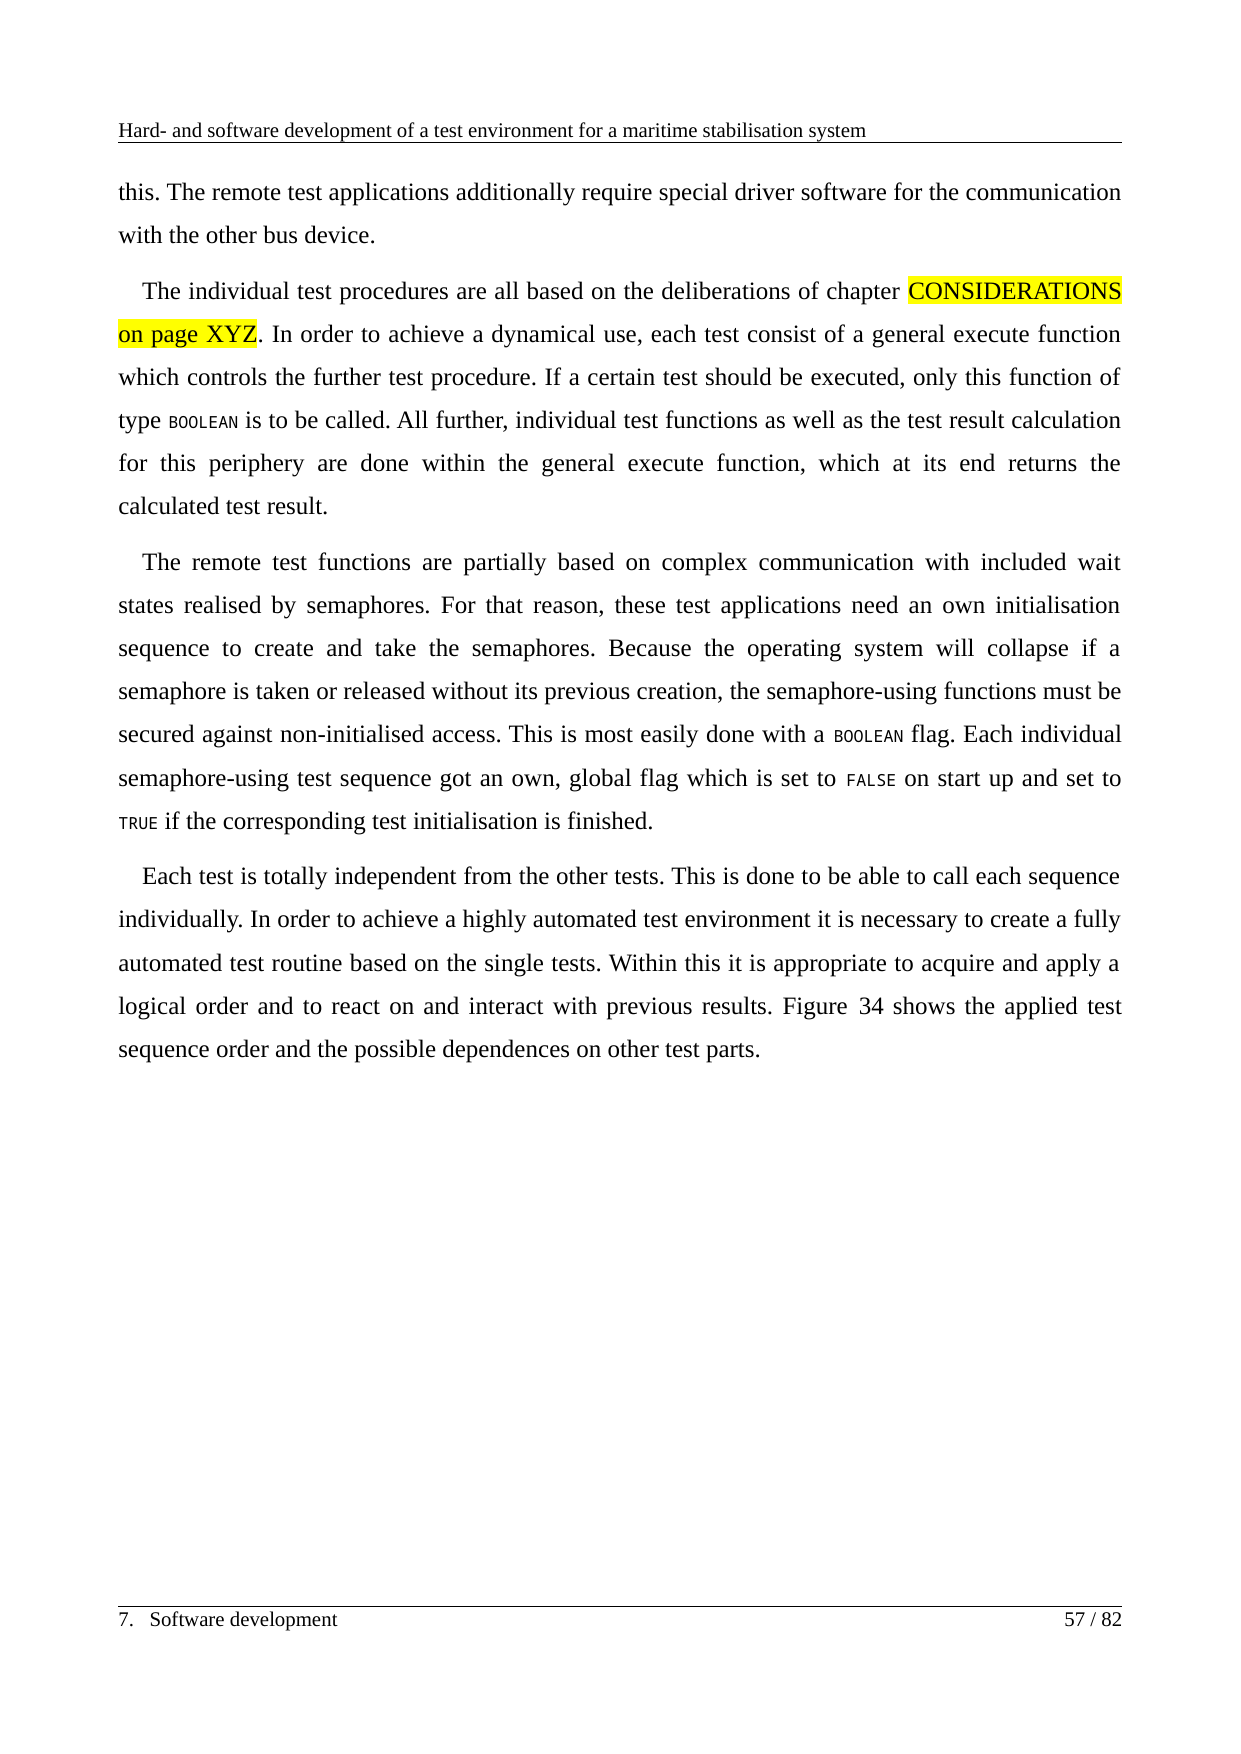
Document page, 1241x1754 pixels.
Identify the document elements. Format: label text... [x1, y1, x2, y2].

text The individual test procedures are all based on the deliberations of chapter CONSIDERATIONS on page XYZ. In order to achieve a dynamical use, each test consist of a general execute function which controls the further test procedure. If a certain test should be executed, only this function of type BOOLEAN is to be called. All further, individual test functions as well as the test result calculation for this periphery are done within the general execute function, which at its end returns the calculated test result. [118, 276, 1122, 520]
text The remote test functions are partially based on complex communication with included wait states realised by semaphores. For that reason, these test applications need an own initialisation sequence to create and take the semaphores. Because the operating system will collapse if a semaphore is taken or released without its previous creation, the semaphore-using functions must be secured against non-initialised access. This is most easily done with a BOOLEAN flag. Each individual semaphore-using test sequence got an own, global flag which is set to FALSE on start up and set to TRUE if the corresponding test initialisation is finished. [118, 547, 1122, 834]
text Each test is totally independent from the other tests. This is done to be able to call each sequence individually. In order to achieve a highly automated test environment it is necessary to create a fully automated test routine based on the single tests. Within this it is appropriate to acquire and apply a logical order and to react on and interact with previous results. Figure 34 shows the applied test sequence order and the possible dependences on other test parts. [118, 861, 1122, 1063]
text this. The remote test applications additionally require special driver software for the communication with the other bus device. [118, 177, 1122, 249]
